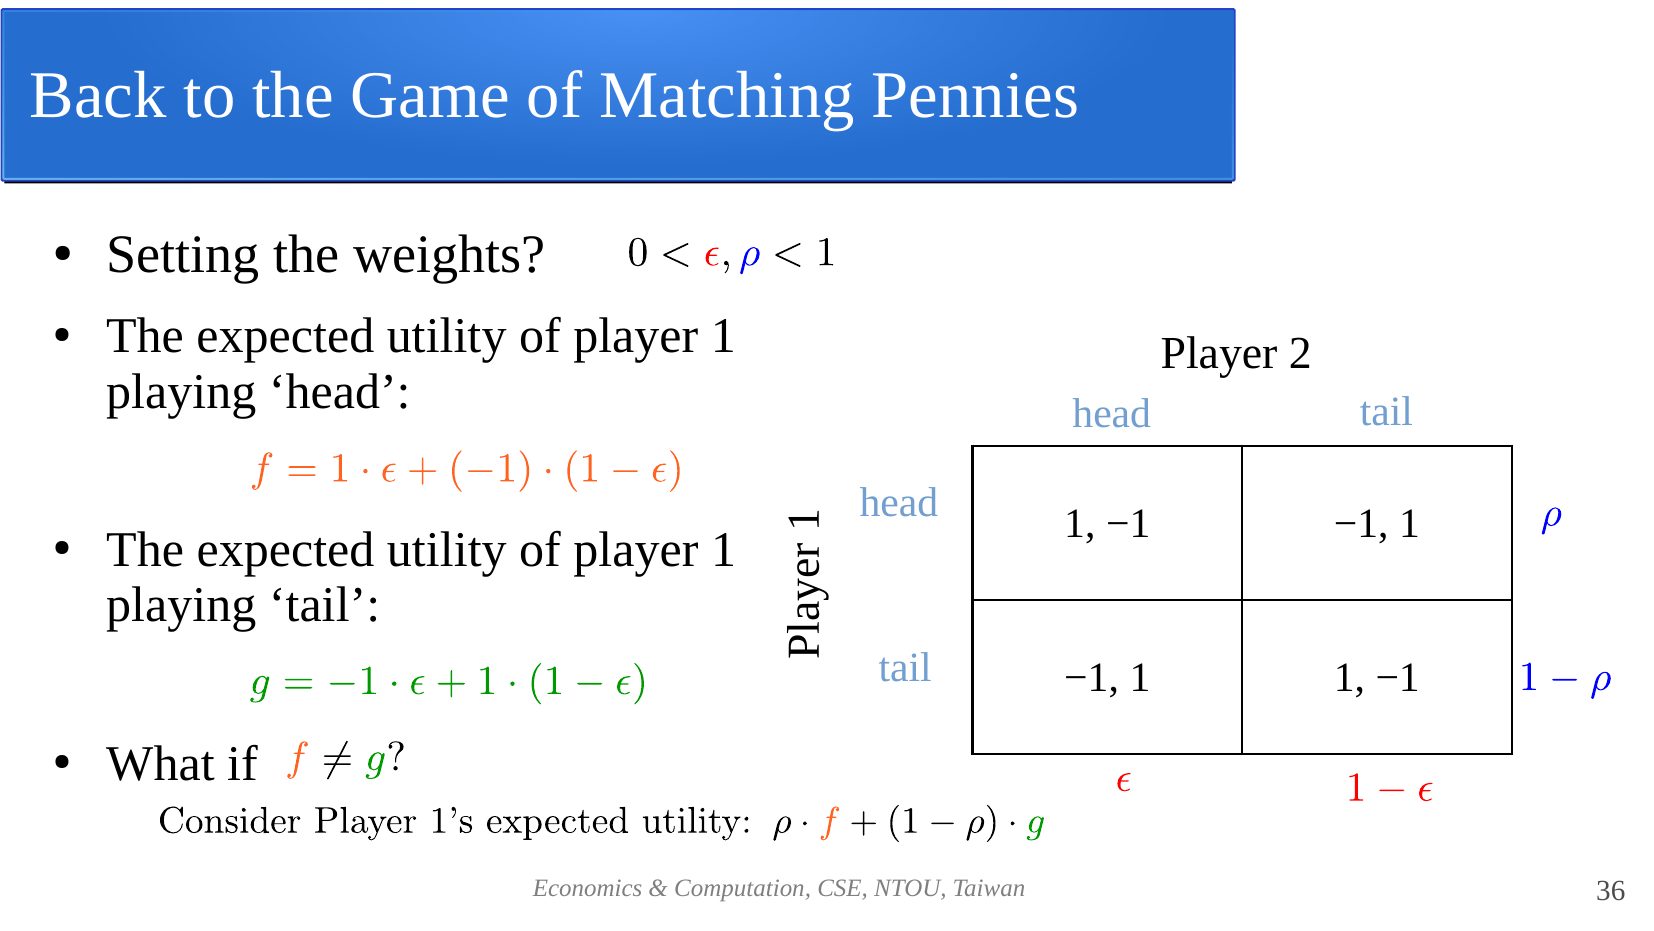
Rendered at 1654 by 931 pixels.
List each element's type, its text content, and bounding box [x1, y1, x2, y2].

table_cell −1, 1 [974, 601, 1241, 753]
text_box head [1023, 382, 1201, 449]
title Back to the Game of Matching Pennies [29, 17, 1138, 172]
table_header −1, 1 [1243, 447, 1511, 599]
picture [625, 236, 835, 276]
picture [1540, 507, 1562, 535]
picture [157, 804, 1044, 843]
text_box head [823, 471, 975, 538]
text_box Player 2 [1123, 320, 1350, 387]
text_box tail [844, 637, 966, 702]
table_cell 1, −1 [1243, 601, 1511, 753]
picture [283, 739, 406, 781]
table_header 1, −1 [974, 447, 1241, 599]
picture [1517, 660, 1613, 701]
list Setting the weights? The expected utility of player 1 playing ‘head’: The expected utility of player 1 playing ‘tail’: What if [35, 224, 780, 875]
text_box tail [1282, 380, 1491, 446]
picture [248, 448, 682, 494]
text_box Player 1 [770, 480, 857, 688]
picture [1115, 773, 1131, 792]
picture [1345, 773, 1433, 802]
picture [248, 661, 650, 706]
